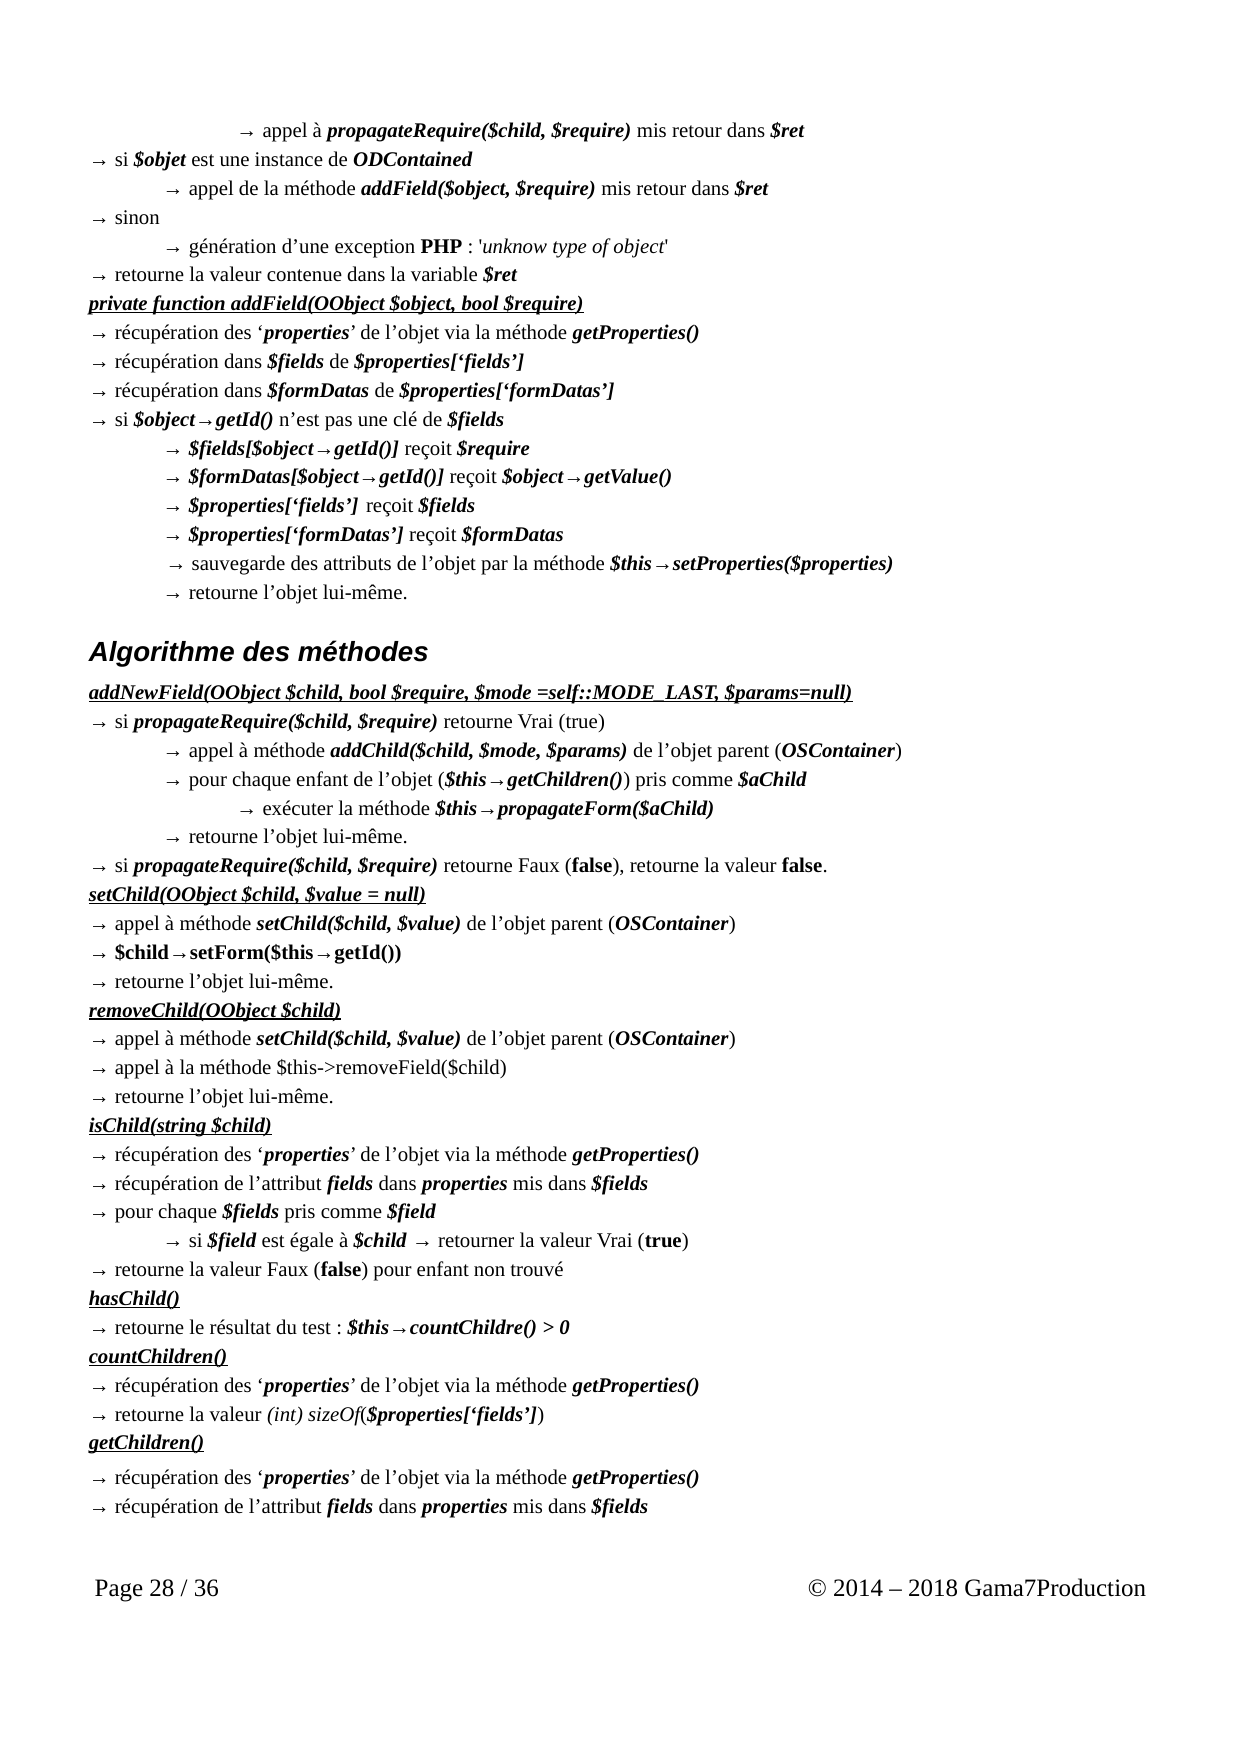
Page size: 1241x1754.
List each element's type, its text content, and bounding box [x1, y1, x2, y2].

text → $child→setForm($this→getId()) [88, 940, 1152, 964]
text → récupération des ‘properties’ de l’objet via la méthode getProperties() [88, 1142, 1152, 1166]
text → $formDatas[$object→getId()] reçoit $object→getValue() [88, 464, 1152, 488]
text private function addField(OObject $object, bool $require) [88, 291, 1152, 315]
text → récupération de l’attribut fields dans properties mis dans $fields [88, 1171, 1152, 1195]
text → si $field est égale à $child → retourner la valeur Vrai (true) [88, 1228, 1152, 1252]
text → retourne la valeur Faux (false) pour enfant non trouvé [88, 1257, 1152, 1281]
text → sauvegarde des attributs de l’objet par la méthode $this→setProperties($properties) [165, 551, 1152, 575]
text hasChild() [88, 1286, 1152, 1310]
text → $properties[‘formDatas’] reçoit $formDatas [88, 522, 1152, 546]
text → sinon [88, 205, 1152, 229]
text → appel à propagateRequire($child, $require) mis retour dans $ret [88, 118, 1152, 142]
text → si $objet est une instance de ODContained [88, 147, 1152, 171]
text countChildren() [88, 1344, 1152, 1368]
text → appel à méthode setChild($child, $value) de l’objet parent (OSContainer) [88, 911, 1152, 935]
text → si propagateRequire($child, $require) retourne Faux (false), retourne la valeur false. [88, 853, 1152, 877]
text → $properties[‘fields’] reçoit $fields [88, 493, 1152, 517]
text → récupération dans $fields de $properties[‘fields’] [88, 349, 1152, 373]
text → appel à méthode setChild($child, $value) de l’objet parent (OSContainer) [88, 1026, 1152, 1050]
text → pour chaque enfant de l’objet ($this→getChildren()) pris comme $aChild [88, 767, 1152, 791]
text → retourne l’objet lui-même. [88, 824, 1152, 848]
text → appel à méthode addChild($child, $mode, $params) de l’objet parent (OSContainer) [88, 738, 1152, 762]
text → génération d’une exception PHP : 'unknow type of object' [88, 233, 1152, 258]
text → pour chaque $fields pris comme $field [88, 1199, 1152, 1223]
text → récupération des ‘properties’ de l’objet via la méthode getProperties() [88, 320, 1152, 344]
text → appel de la méthode addField($object, $require) mis retour dans $ret [88, 176, 1152, 200]
text getChildren() [88, 1430, 1152, 1454]
text → retourne l’objet lui-même. [88, 580, 1152, 604]
text → exécuter la méthode $this→propagateForm($aChild) [88, 796, 1152, 819]
text setChild(OObject $child, $value = null) [88, 882, 1152, 906]
text isChild(string $child) [88, 1113, 1152, 1137]
text removeChild(OObject $child) [88, 997, 1152, 1022]
text → retourne la valeur contenue dans la variable $ret [88, 262, 1152, 286]
text → retourne l’objet lui-même. [88, 969, 1152, 993]
text → récupération dans $formDatas de $properties[‘formDatas’] [88, 378, 1152, 402]
text → récupération des ‘properties’ de l’objet via la méthode getProperties() [88, 1465, 1152, 1489]
text → retourne l’objet lui-même. [88, 1084, 1152, 1108]
text → récupération des ‘properties’ de l’objet via la méthode getProperties() [88, 1373, 1152, 1397]
text → récupération de l’attribut fields dans properties mis dans $fields [88, 1494, 1152, 1518]
text → $fields[$object→getId()] reçoit $require [88, 436, 1152, 459]
text → retourne le résultat du test : $this→countChildre() > 0 [88, 1315, 1152, 1339]
subtitle Algorithme des méthodes [88, 636, 1152, 668]
text → si $object→getId() n’est pas une clé de $fields [88, 407, 1152, 431]
text → appel à la méthode $this->removeField($child) [88, 1055, 1152, 1079]
text → retourne la valeur (int) sizeOf($properties[‘fields’]) [88, 1401, 1152, 1426]
text → si propagateRequire($child, $require) retourne Vrai (true) [88, 709, 1152, 733]
text addNewField(OObject $child, bool $require, $mode =self::MODE_LAST, $params=null) [88, 680, 1152, 704]
